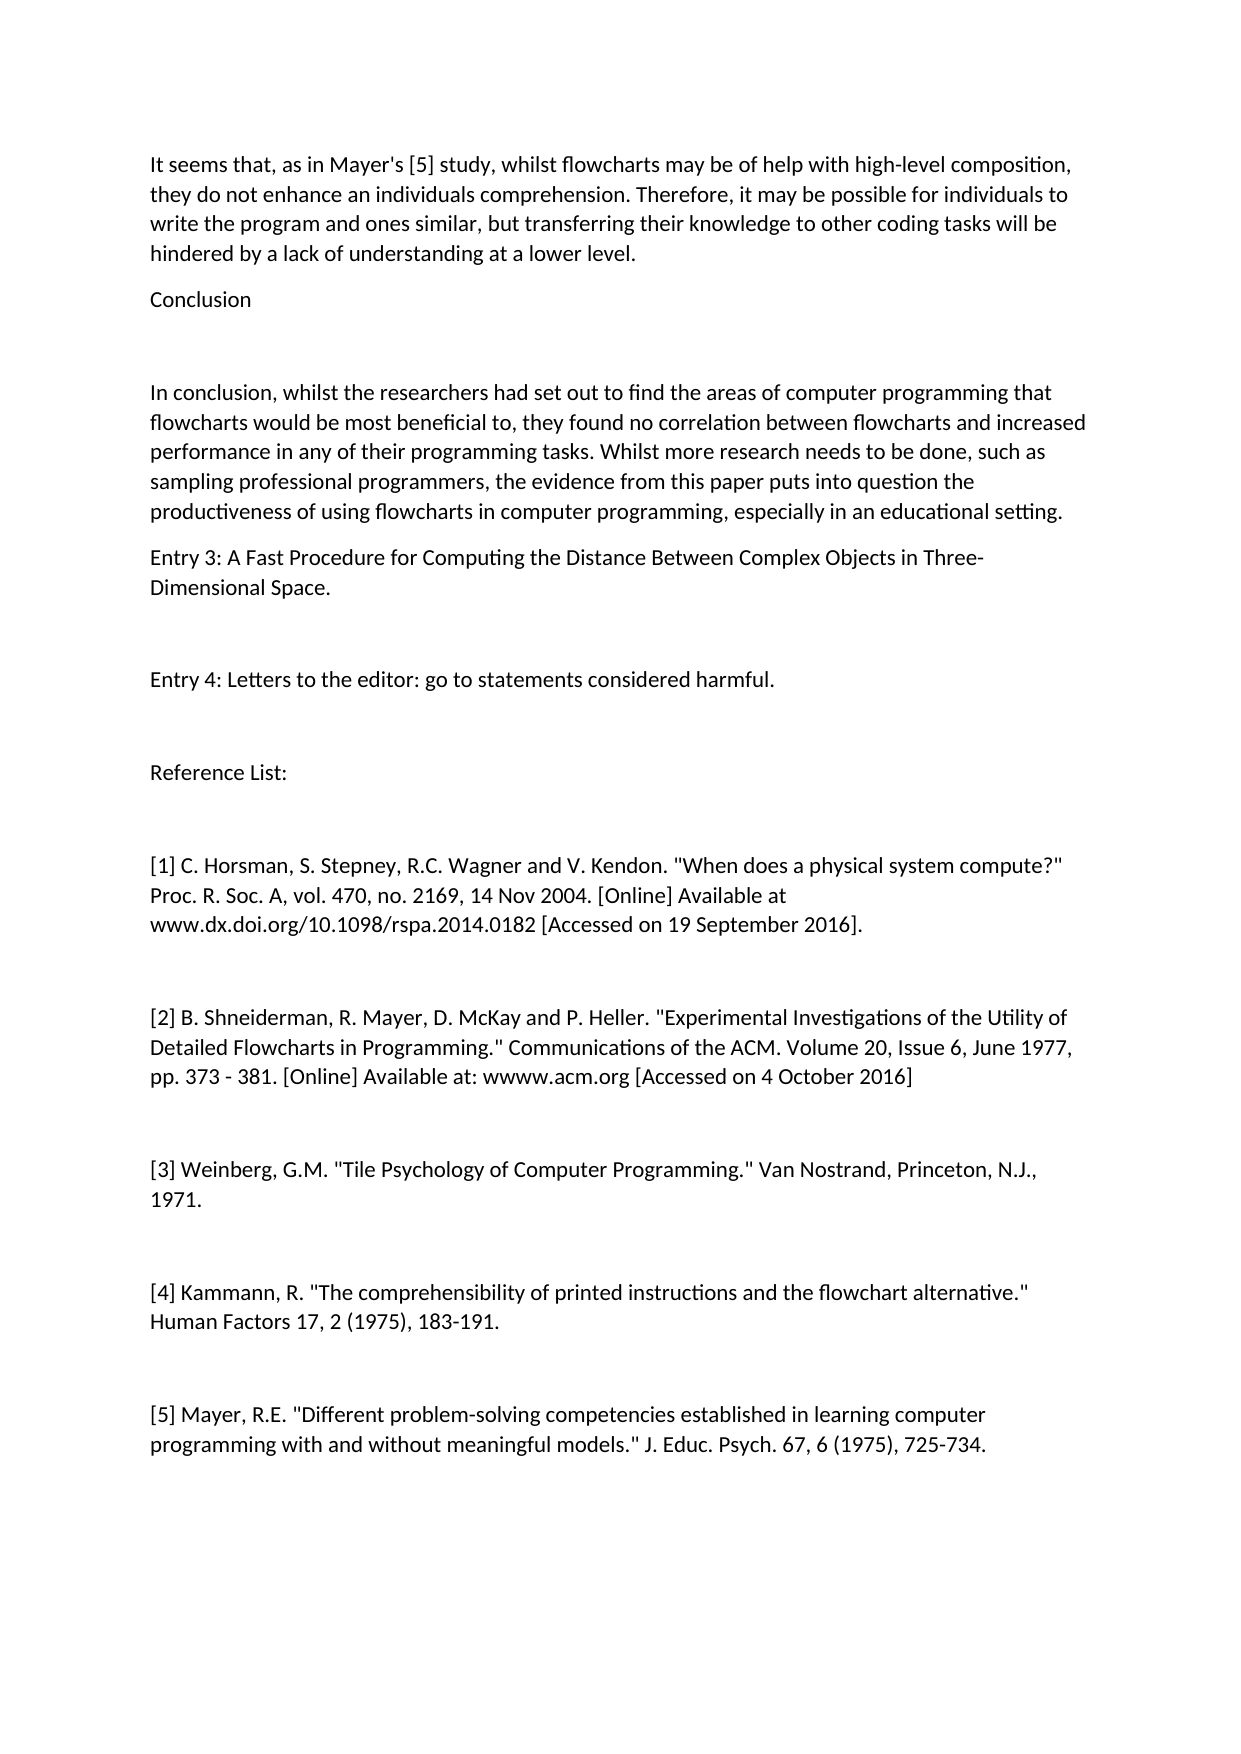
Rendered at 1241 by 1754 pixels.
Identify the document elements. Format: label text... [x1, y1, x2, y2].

text [1] C. Horsman, S. Stepney, R.C. Wagner and V. Kendon. "When does a physical system compute?" Proc. R. Soc. A, vol. 470, no. 2169, 14 Nov 2004. [Online] Available at www.dx.doi.org/10.1098/rspa.2014.0182 [Accessed on 19 September 2016]. [150, 851, 1090, 938]
text [3] Weinberg, G.M. "Tile Psychology of Computer Programming." Van Nostrand, Princeton, N.J., 1971. [150, 1155, 1090, 1213]
text In conclusion, whilst the researchers had set out to find the areas of computer programming that flowcharts would be most beneficial to, they found no correlation between flowcharts and increased performance in any of their programming tasks. Whilst more research needs to be done, such as sampling professional programmers, the evidence from this paper puts into question the productiveness of using flowcharts in computer programming, especially in an educational setting. [150, 378, 1090, 525]
text Conclusion [150, 285, 1090, 313]
text Entry 3: A Fast Procedure for Computing the Distance Between Complex Objects in Three-Dimensional Space. [150, 543, 1090, 601]
text [4] Kammann, R. "The comprehensibility of printed instructions and the flowchart alternative." Human Factors 17, 2 (1975), 183-191. [150, 1278, 1090, 1335]
text Reference List: [150, 758, 1090, 786]
text Entry 4: Letters to the editor: go to statements considered harmful. [150, 666, 1090, 694]
text [5] Mayer, R.E. "Different problem-solving competencies established in learning computer programming with and without meaningful models." J. Educ. Psych. 67, 6 (1975), 725-734. [150, 1400, 1090, 1458]
text [2] B. Shneiderman, R. Mayer, D. McKay and P. Heller. "Experimental Investigations of the Utility of Detailed Flowcharts in Programming." Communications of the ACM. Volume 20, Issue 6, June 1977, pp. 373 - 381. [Online] Available at: wwww.acm.org [Accessed on 4 October 2016] [150, 1003, 1090, 1091]
text It seems that, as in Mayer's [5] study, whilst flowcharts may be of help with high-level composition, they do not enhance an individuals comprehension. Therefore, it may be possible for individuals to write the program and ones similar, but transferring their knowledge to other coding tasks will be hindered by a lack of understanding at a lower level. [150, 150, 1090, 267]
